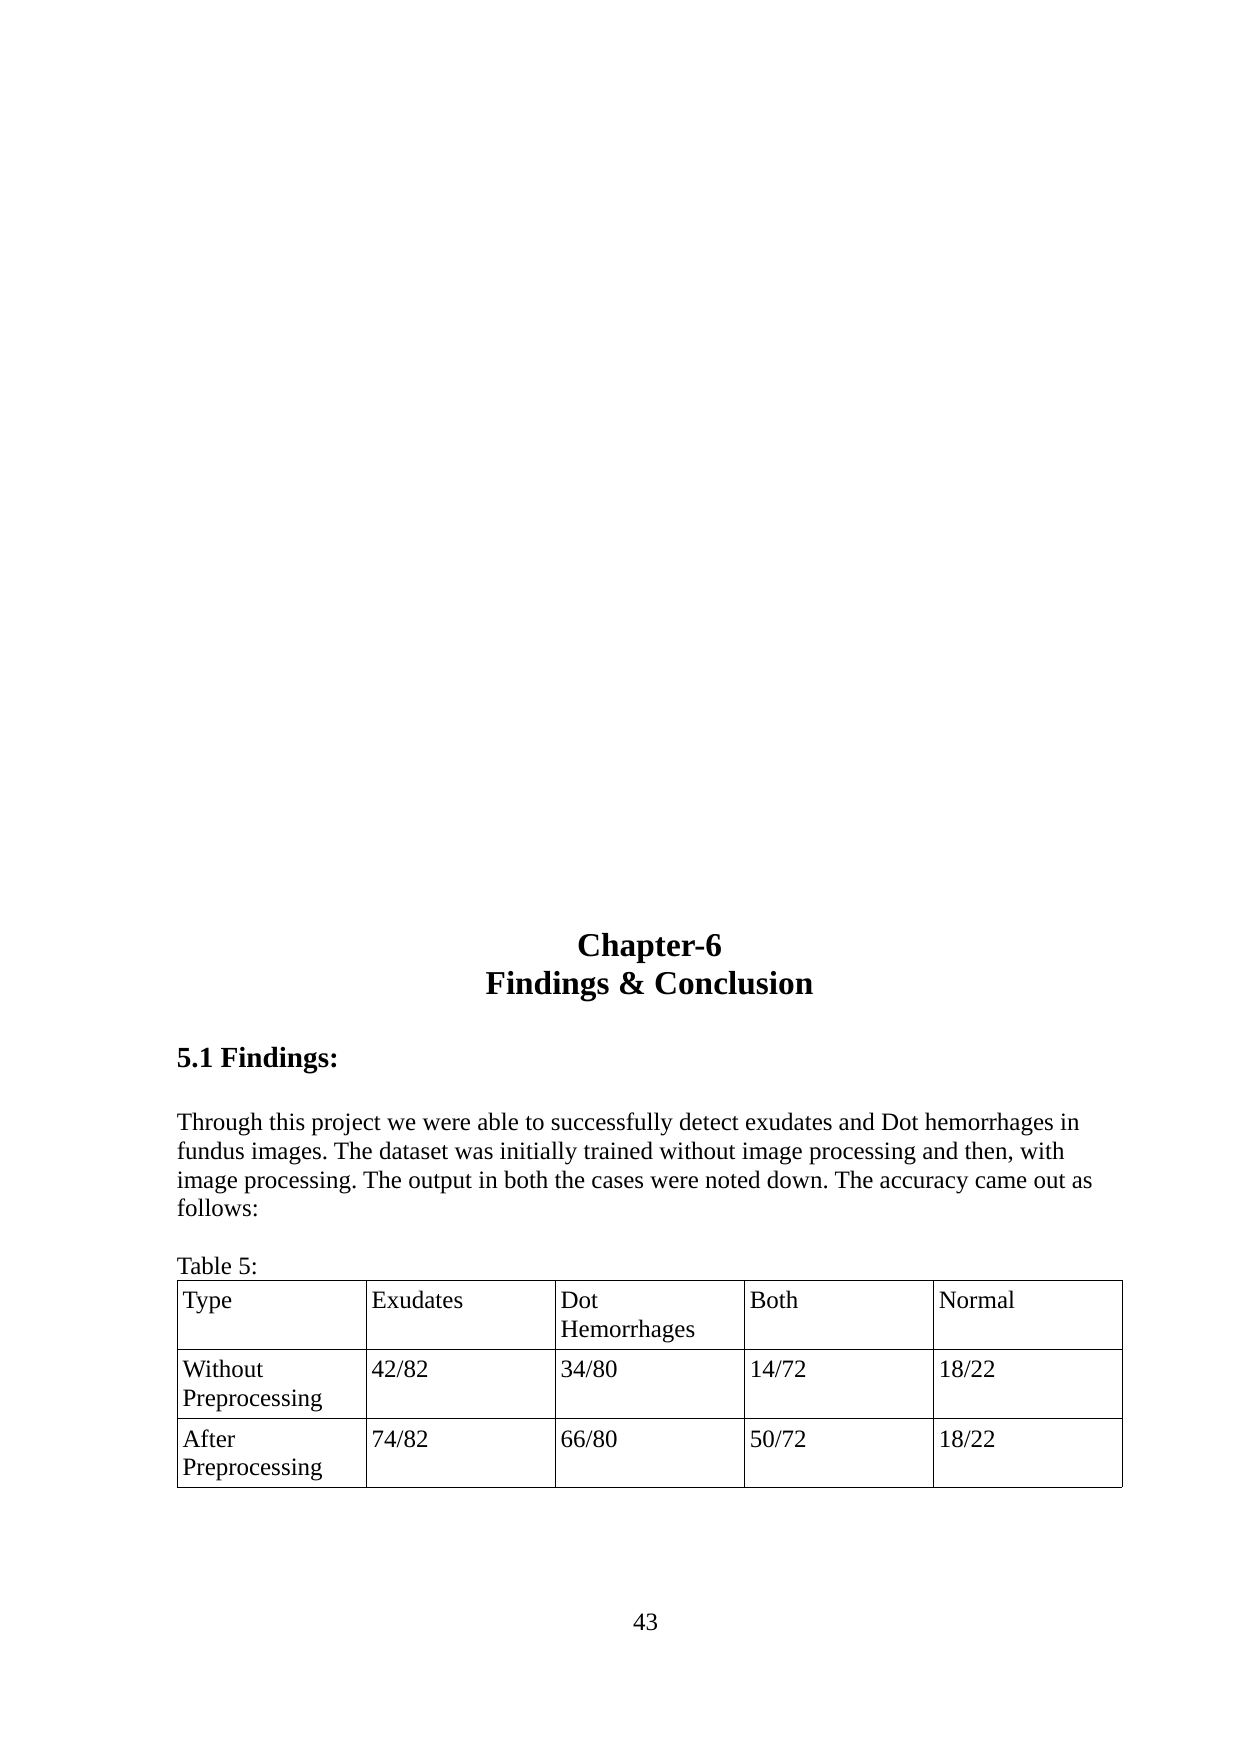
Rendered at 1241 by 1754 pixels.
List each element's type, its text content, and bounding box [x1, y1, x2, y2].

text Through this project we were able to successfully detect exudates and Dot hemorrhages in fundus images. The dataset was initially trained without image processing and then, with image processing. The output in both the cases were noted down. The accuracy came out as follows: [177, 1107, 1122, 1222]
text Findings & Conclusion [177, 963, 1122, 1002]
text 5.1 Findings: [177, 1040, 1122, 1074]
table_cell 34/80 [556, 1350, 744, 1418]
table_cell After Preprocessing [178, 1419, 366, 1487]
table_cell 66/80 [556, 1419, 744, 1487]
table_cell 50/72 [745, 1419, 933, 1487]
table_cell 18/22 [934, 1350, 1122, 1418]
table_header Normal [934, 1281, 1122, 1349]
table_cell 18/22 [934, 1419, 1122, 1487]
text Chapter-6 [177, 925, 1122, 963]
table_cell Without Preprocessing [178, 1350, 366, 1418]
table_header Type [178, 1281, 366, 1349]
table_header Exudates [367, 1281, 555, 1349]
table_cell 14/72 [745, 1350, 933, 1418]
table_cell 74/82 [367, 1419, 555, 1487]
table_header Both [745, 1281, 933, 1349]
table_header Dot Hemorrhages [556, 1281, 744, 1349]
table_cell 42/82 [367, 1350, 555, 1418]
text Table 5: [177, 1251, 1122, 1280]
